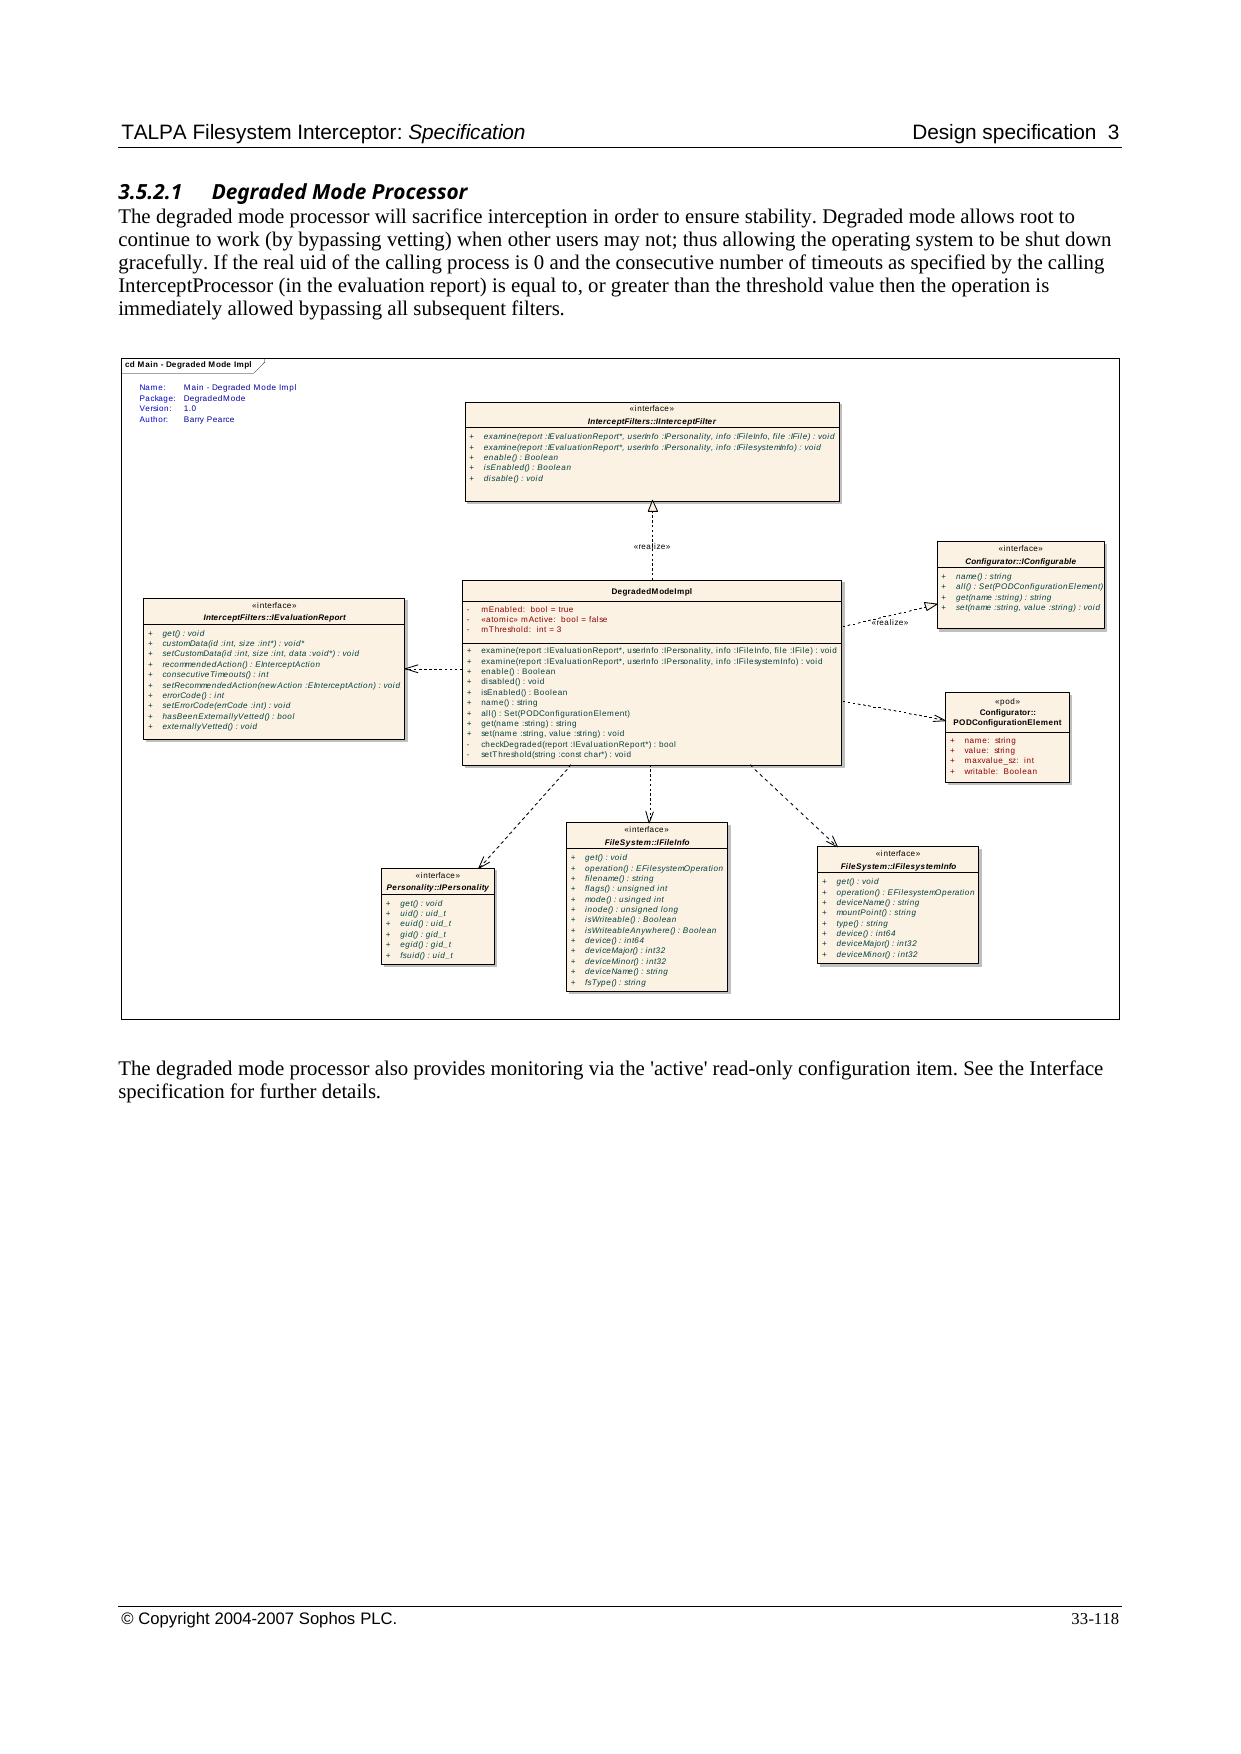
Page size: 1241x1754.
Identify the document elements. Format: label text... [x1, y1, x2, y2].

text The degraded mode processor also provides monitoring via the 'active' read-only configuration item. See the Interface specification for further details. [118, 1057, 1122, 1103]
text The degraded mode processor will sacrifice interception in order to ensure stability. Degraded mode allows root to continue to work (by bypassing vetting) when other users may not; thus allowing the operating system to be shut down gracefully. If the real uid of the calling process is 0 and the consecutive number of timeouts as specified by the calling InterceptProcessor (in the evaluation report) is equal to, or greater than the threshold value then the operation is immediately allowed bypassing all subsequent filters. [118, 205, 1122, 320]
subtitle Degraded Mode Processor [118, 177, 1122, 205]
